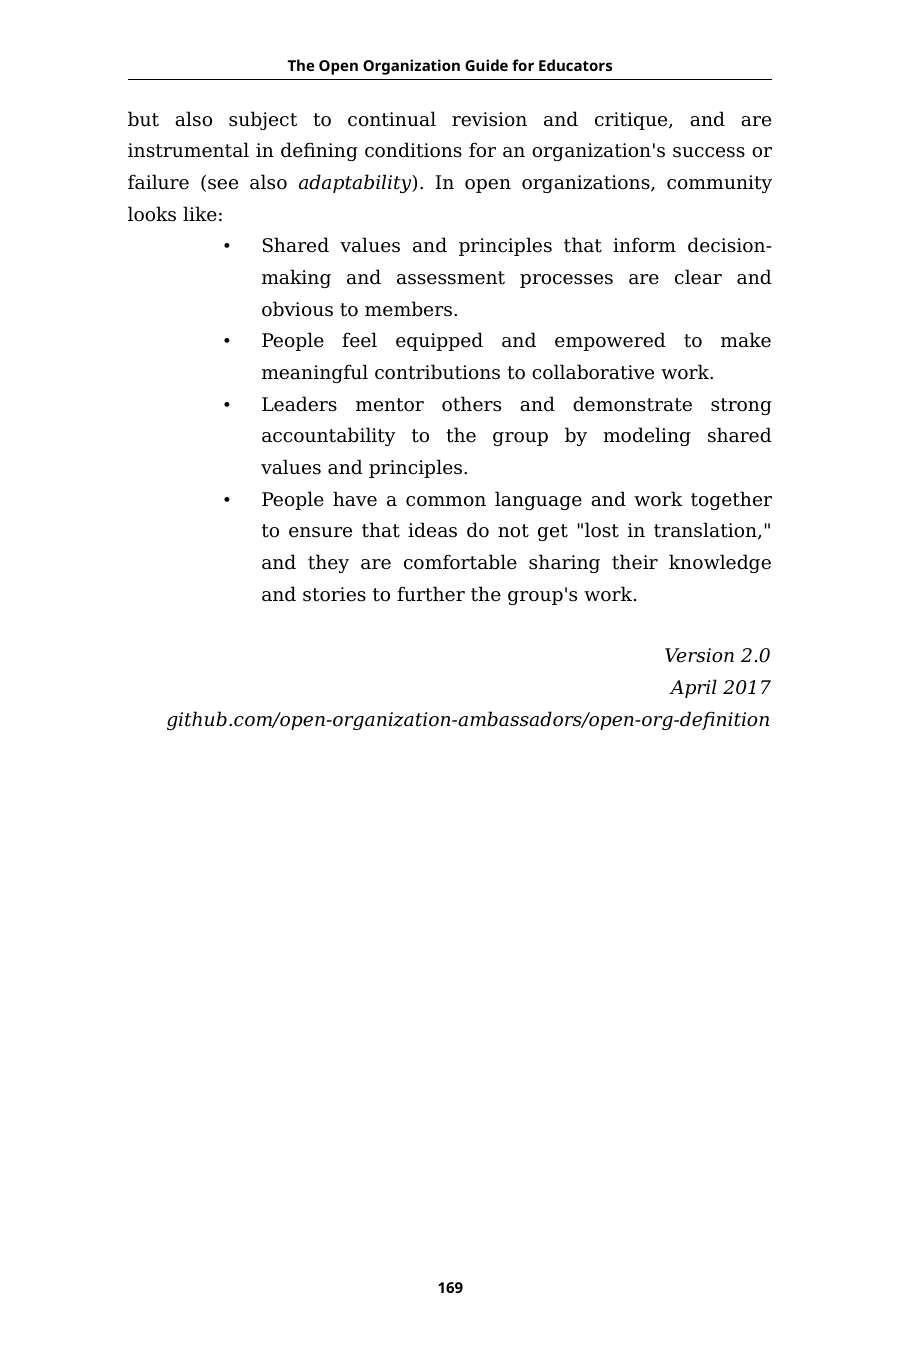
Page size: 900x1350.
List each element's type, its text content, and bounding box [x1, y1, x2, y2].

list Shared values and principles that inform decision-making and assessment processes are clear and obvious to members. [223, 235, 772, 321]
list People feel equipped and empowered to make meaningful contributions to collaborative work. [223, 330, 772, 384]
text but also subject to continual revision and critique, and are instrumental in defining conditions for an organization's success or failure (see also adaptability). In open organizations, community looks like: [127, 109, 772, 226]
list People have a common language and work together to ensure that ideas do not get "lost in translation," and they are comfortable sharing their knowledge and stories to further the group's work. [223, 489, 772, 606]
text Version 2.0 April 2017 github.com/open-organization-ambassadors/open-org-definition [127, 645, 772, 731]
list Leaders mentor others and demonstrate strong accountability to the group by modeling shared values and principles. [223, 394, 772, 479]
